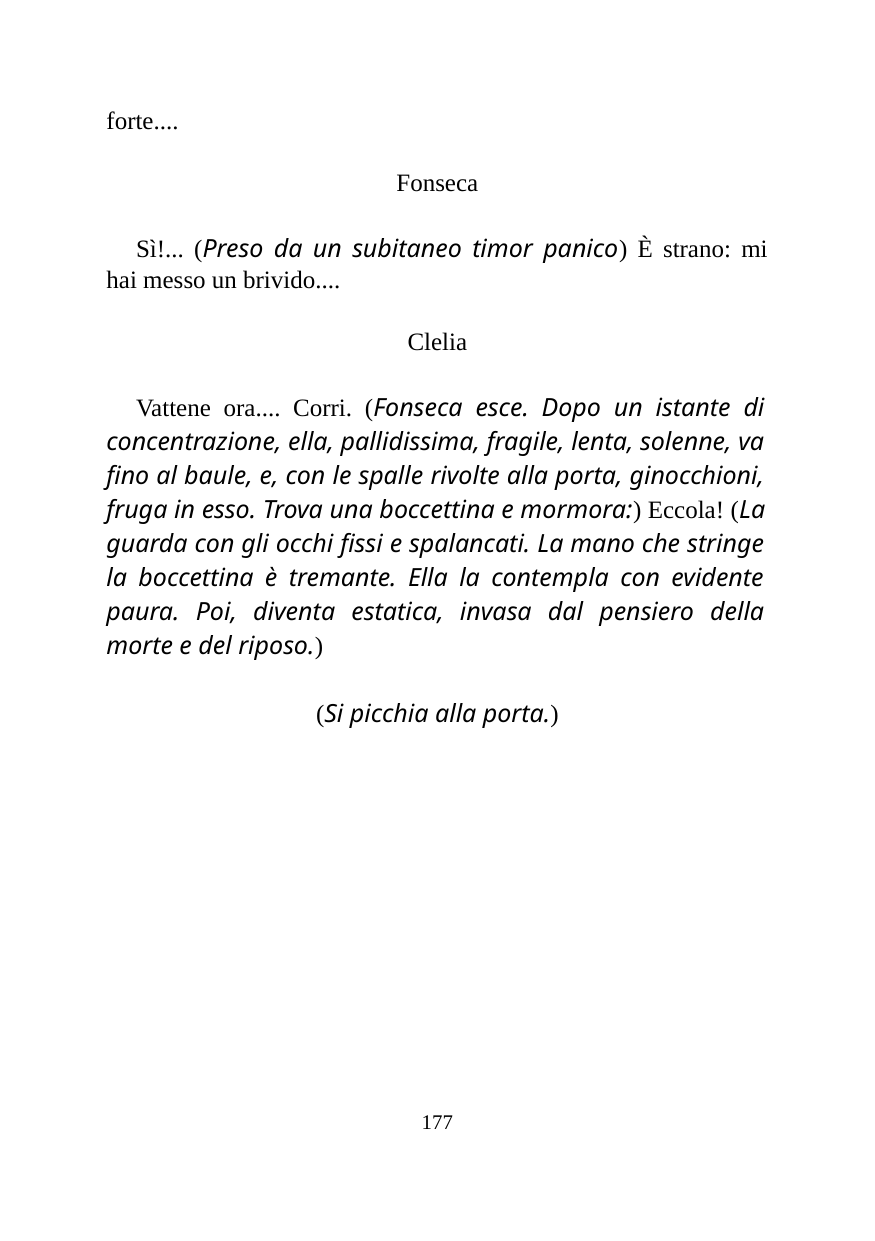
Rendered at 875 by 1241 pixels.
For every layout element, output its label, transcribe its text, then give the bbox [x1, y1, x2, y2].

text Vattene ora.... Corri. (Fonseca esce. Dopo un istante di concentrazione, ella, pallidissima, fragile, lenta, solenne, va fino al baule, e, con le spalle rivolte alla porta, ginocchioni, fruga in esso. Trova una boccettina e mormora:) Eccola! (La guarda con gli occhi fissi e spalancati. La mano che stringe la boccettina è tremante. Ella la contempla con evidente paura. Poi, diventa estatica, invasa dal pensiero della morte e del riposo.) [106, 389, 768, 662]
text Clelia [106, 327, 768, 356]
text forte.... [106, 106, 768, 135]
text Sì!... (Preso da un subitaneo timor panico) È strano: mi hai messo un brivido.... [106, 231, 768, 294]
text Fonseca [106, 168, 768, 197]
text (Si picchia alla porta.) [106, 696, 768, 729]
